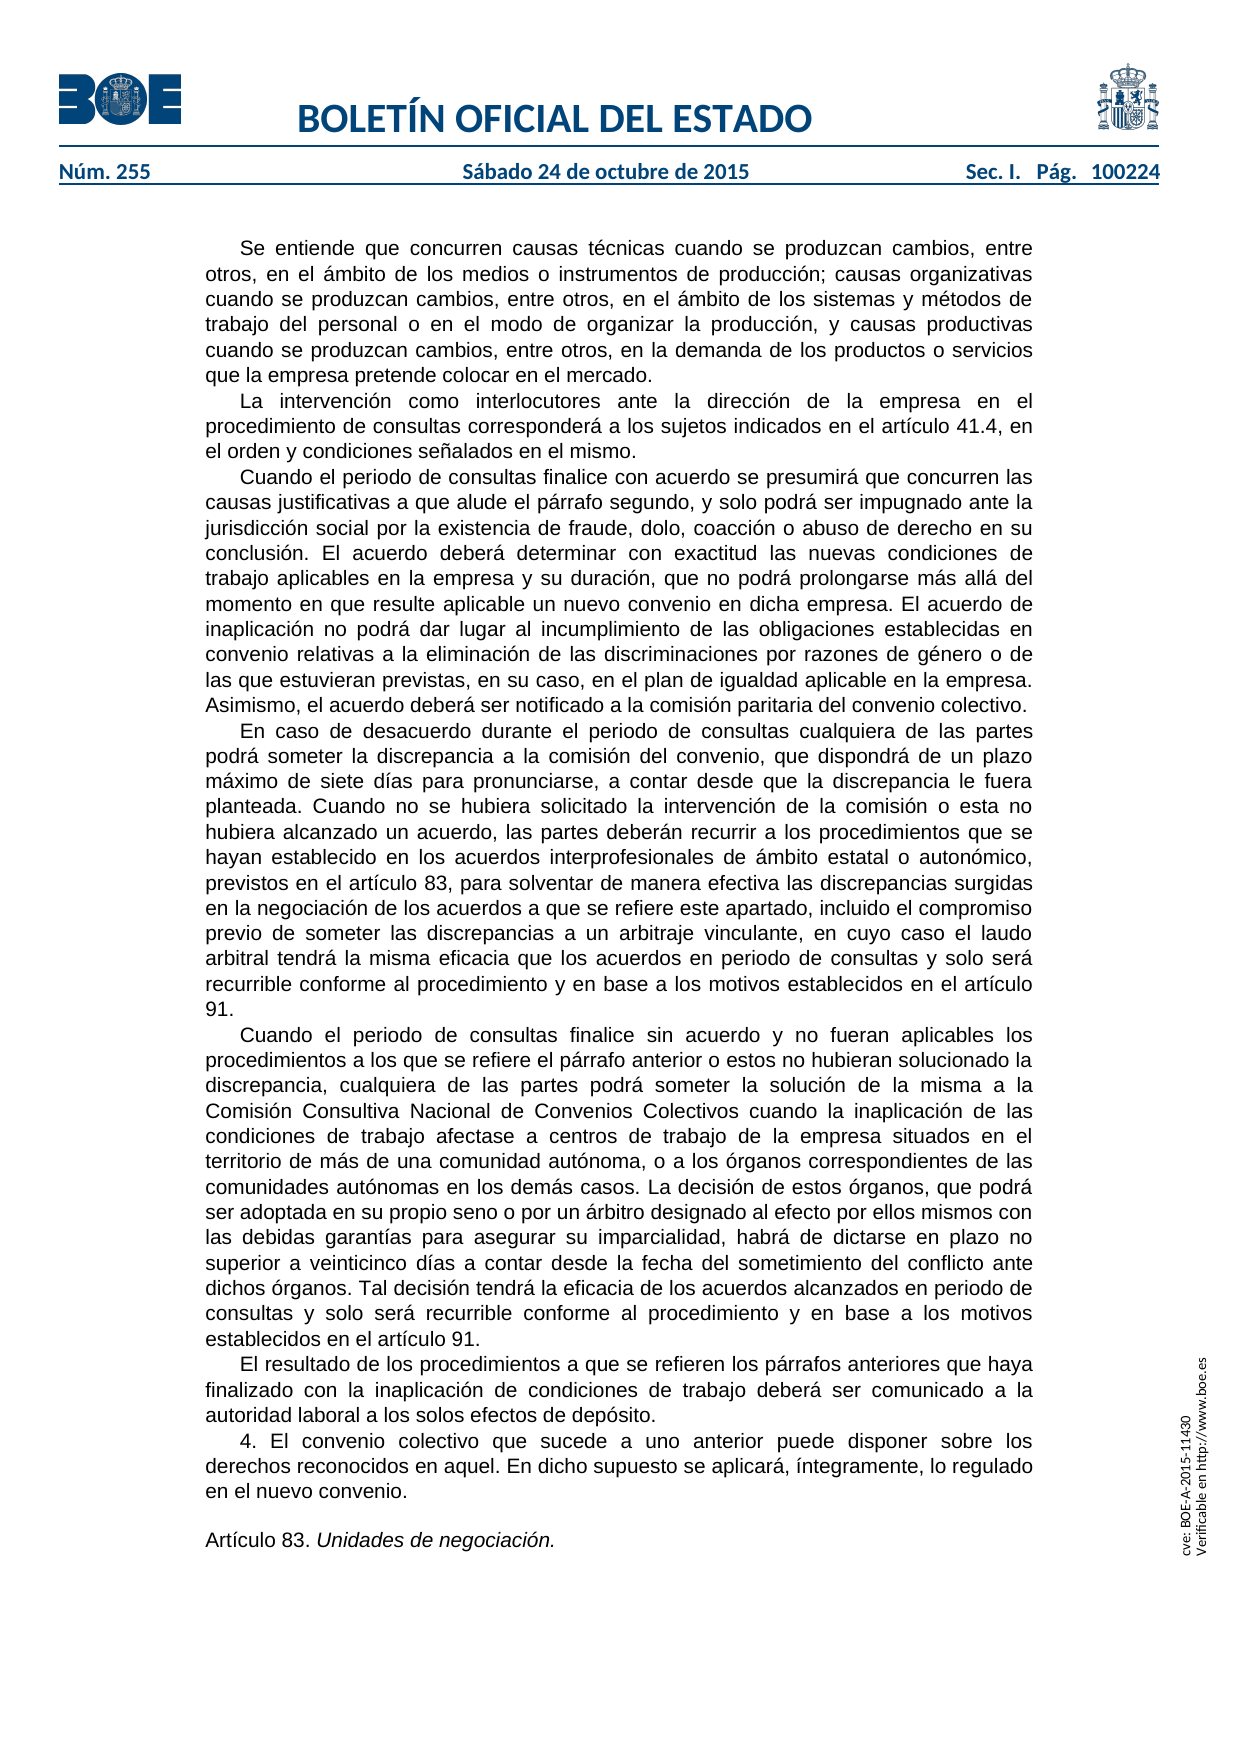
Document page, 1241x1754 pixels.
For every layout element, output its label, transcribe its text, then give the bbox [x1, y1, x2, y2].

text El resultado de los procedimientos a que se refieren los párrafos anteriores que haya finalizado con la inaplicación de condiciones de trabajo deberá ser comunicado a la autoridad laboral a los solos efectos de depósito. [205, 1352, 1034, 1427]
text Cuando el periodo de consultas finalice con acuerdo se presumirá que concurren las causas justificativas a que alude el párrafo segundo, y solo podrá ser impugnado ante la jurisdicción social por la existencia de fraude, dolo, coacción o abuso de derecho en su conclusión. El acuerdo deberá determinar con exactitud las nuevas condiciones de trabajo aplicables en la empresa y su duración, que no podrá prolongarse más allá del momento en que resulte aplicable un nuevo convenio en dicha empresa. El acuerdo de inaplicación no podrá dar lugar al incumplimiento de las obligaciones establecidas en convenio relativas a la eliminación de las discriminaciones por razones de género o de las que estuvieran previstas, en su caso, en el plan de igualdad aplicable en la empresa. Asimismo, el acuerdo deberá ser notificado a la comisión paritaria del convenio colectivo. [205, 465, 1034, 717]
text Artículo 83. Unidades de negociación. [205, 1528, 1034, 1552]
text Cuando el periodo de consultas finalice sin acuerdo y no fueran aplicables los procedimientos a los que se refiere el párrafo anterior o estos no hubieran solucionado la discrepancia, cualquiera de las partes podrá someter la solución de la misma a la Comisión Consultiva Nacional de Convenios Colectivos cuando la inaplicación de las condiciones de trabajo afectase a centros de trabajo de la empresa situados en el territorio de más de una comunidad autónoma, o a los órganos correspondientes de las comunidades autónomas en los demás casos. La decisión de estos órganos, que podrá ser adoptada en su propio seno o por un árbitro designado al efecto por ellos mismos con las debidas garantías para asegurar su imparcialidad, habrá de dictarse en plazo no superior a veinticinco días a contar desde la fecha del sometimiento del conflicto ante dichos órganos. Tal decisión tendrá la eficacia de los acuerdos alcanzados en periodo de consultas y solo será recurrible conforme al procedimiento y en base a los motivos establecidos en el artículo 91. [205, 1023, 1034, 1350]
text 4. El convenio colectivo que sucede a uno anterior puede disponer sobre los derechos reconocidos en aquel. En dicho supuesto se aplicará, íntegramente, lo regulado en el nuevo convenio. [205, 1428, 1034, 1503]
text Se entiende que concurren causas técnicas cuando se produzcan cambios, entre otros, en el ámbito de los medios o instrumentos de producción; causas organizativas cuando se produzcan cambios, entre otros, en el ámbito de los sistemas y métodos de trabajo del personal o en el modo de organizar la producción, y causas productivas cuando se produzcan cambios, entre otros, en la demanda de los productos o servicios que la empresa pretende colocar en el mercado. [205, 236, 1034, 387]
picture [59, 73, 181, 125]
text En caso de desacuerdo durante el periodo de consultas cualquiera de las partes podrá someter la discrepancia a la comisión del convenio, que dispondrá de un plazo máximo de siete días para pronunciarse, a contar desde que la discrepancia le fuera planteada. Cuando no se hubiera solicitado la intervención de la comisión o esta no hubiera alcanzado un acuerdo, las partes deberán recurrir a los procedimientos que se hayan establecido en los acuerdos interprofesionales de ámbito estatal o autonómico, previstos en el artículo 83, para solventar de manera efectiva las discrepancias surgidas en la negociación de los acuerdos a que se refiere este apartado, incluido el compromiso previo de someter las discrepancias a un arbitraje vinculante, en cuyo caso el laudo arbitral tendrá la misma eficacia que los acuerdos en periodo de consultas y solo será recurrible conforme al procedimiento y en base a los motivos establecidos en el artículo 91. [205, 718, 1034, 1021]
picture [1097, 63, 1159, 130]
text La intervención como interlocutores ante la dirección de la empresa en el procedimiento de consultas corresponderá a los sujetos indicados en el artículo 41.4, en el orden y condiciones señalados en el mismo. [205, 388, 1034, 463]
